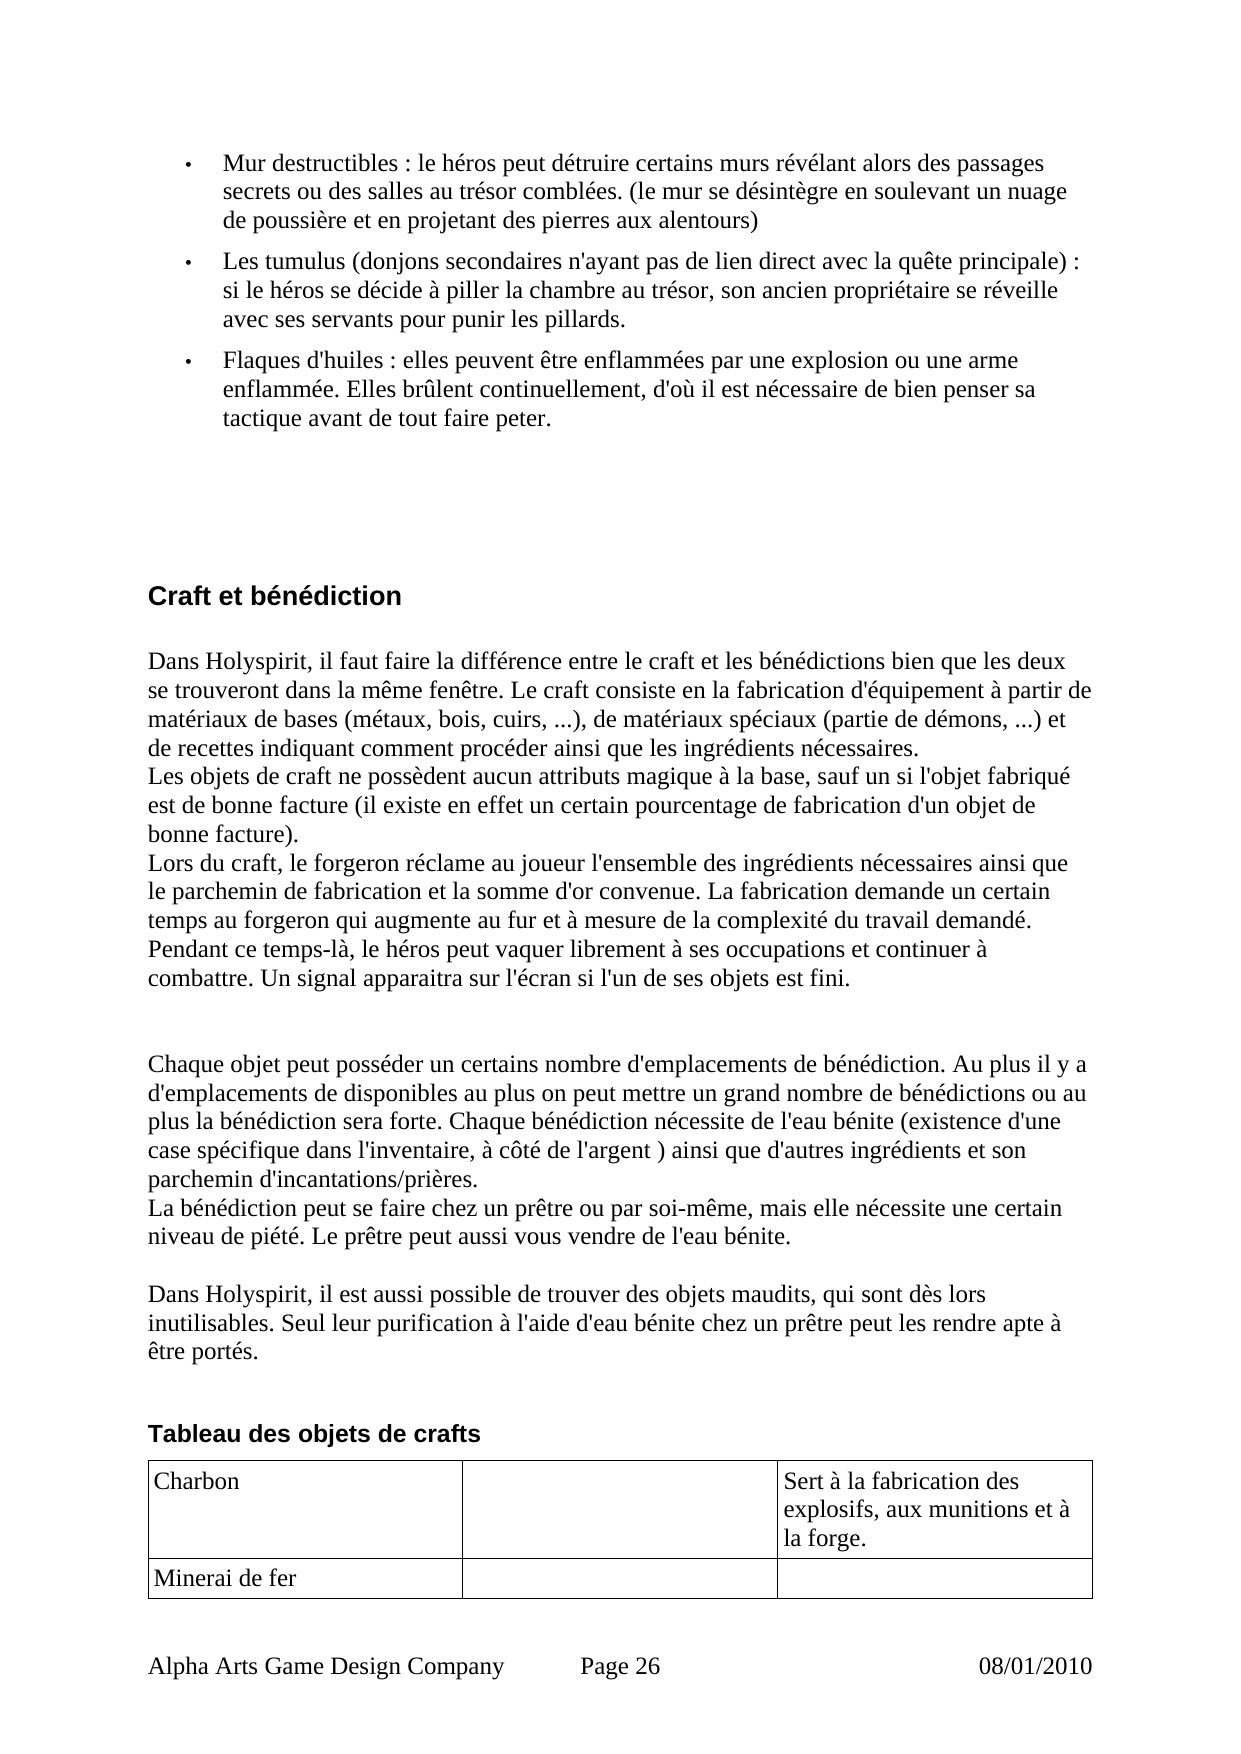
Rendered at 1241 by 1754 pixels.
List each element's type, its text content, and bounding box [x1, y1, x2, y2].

text La bénédiction peut se faire chez un prêtre ou par soi-même, mais elle nécessite une certain niveau de piété. Le prêtre peut aussi vous vendre de l'eau bénite. [148, 1193, 1092, 1250]
text Dans Holyspirit, il est aussi possible de trouver des objets maudits, qui sont dès lors inutilisables. Seul leur purification à l'aide d'eau bénite chez un prêtre peut les rendre apte à être portés. [148, 1279, 1092, 1365]
text Lors du craft, le forgeron réclame au joueur l'ensemble des ingrédients nécessaires ainsi que le parchemin de fabrication et la somme d'or convenue. La fabrication demande un certain temps au forgeron qui augmente au fur et à mesure de la complexité du travail demandé. Pendant ce temps-là, le héros peut vaquer librement à ses occupations et continuer à combattre. Un signal apparaitra sur l'écran si l'un de ses objets est fini. [148, 848, 1092, 991]
table_cell [463, 1559, 777, 1598]
subtitle Tableau des objets de crafts [148, 1419, 1092, 1447]
list Mur destructibles : le héros peut détruire certains murs révélant alors des passages secrets ou des salles au trésor comblées. (le mur se désintègre en soulevant un nuage de poussière et en projetant des pierres aux alentours) [185, 148, 1092, 234]
table_header Charbon [149, 1461, 462, 1558]
text Dans Holyspirit, il faut faire la différence entre le craft et les bénédictions bien que les deux se trouveront dans la même fenêtre. Le craft consiste en la fabrication d'équipement à partir de matériaux de bases (métaux, bois, cuirs, ...), de matériaux spéciaux (partie de démons, ...) et de recettes indiquant comment procéder ainsi que les ingrédients nécessaires. [148, 646, 1092, 761]
text Chaque objet peut posséder un certains nombre d'emplacements de bénédiction. Au plus il y a d'emplacements de disponibles au plus on peut mettre un grand nombre de bénédictions ou au plus la bénédiction sera forte. Chaque bénédiction nécessite de l'eau bénite (existence d'une case spécifique dans l'inventaire, à côté de l'argent ) ainsi que d'autres ingrédients et son parchemin d'incantations/prières. [148, 1049, 1092, 1193]
list Les tumulus (donjons secondaires n'ayant pas de lien direct avec la quête principale) : si le héros se décide à piller la chambre au trésor, son ancien propriétaire se réveille avec ses servants pour punir les pillards. [185, 246, 1092, 333]
table_cell [778, 1559, 1092, 1598]
subtitle Craft et bénédiction [148, 580, 1092, 611]
table_header Sert à la fabrication des explosifs, aux munitions et à la forge. [778, 1461, 1092, 1558]
table_header [463, 1461, 777, 1558]
text Les objets de craft ne possèdent aucun attributs magique à la base, sauf un si l'objet fabriqué est de bonne facture (il existe en effet un certain pourcentage de fabrication d'un objet de bonne facture). [148, 761, 1092, 848]
table_cell Minerai de fer [149, 1559, 462, 1598]
list Flaques d'huiles : elles peuvent être enflammées par une explosion ou une arme enflammée. Elles brûlent continuellement, d'où il est nécessaire de bien penser sa tactique avant de tout faire peter. [185, 345, 1092, 431]
